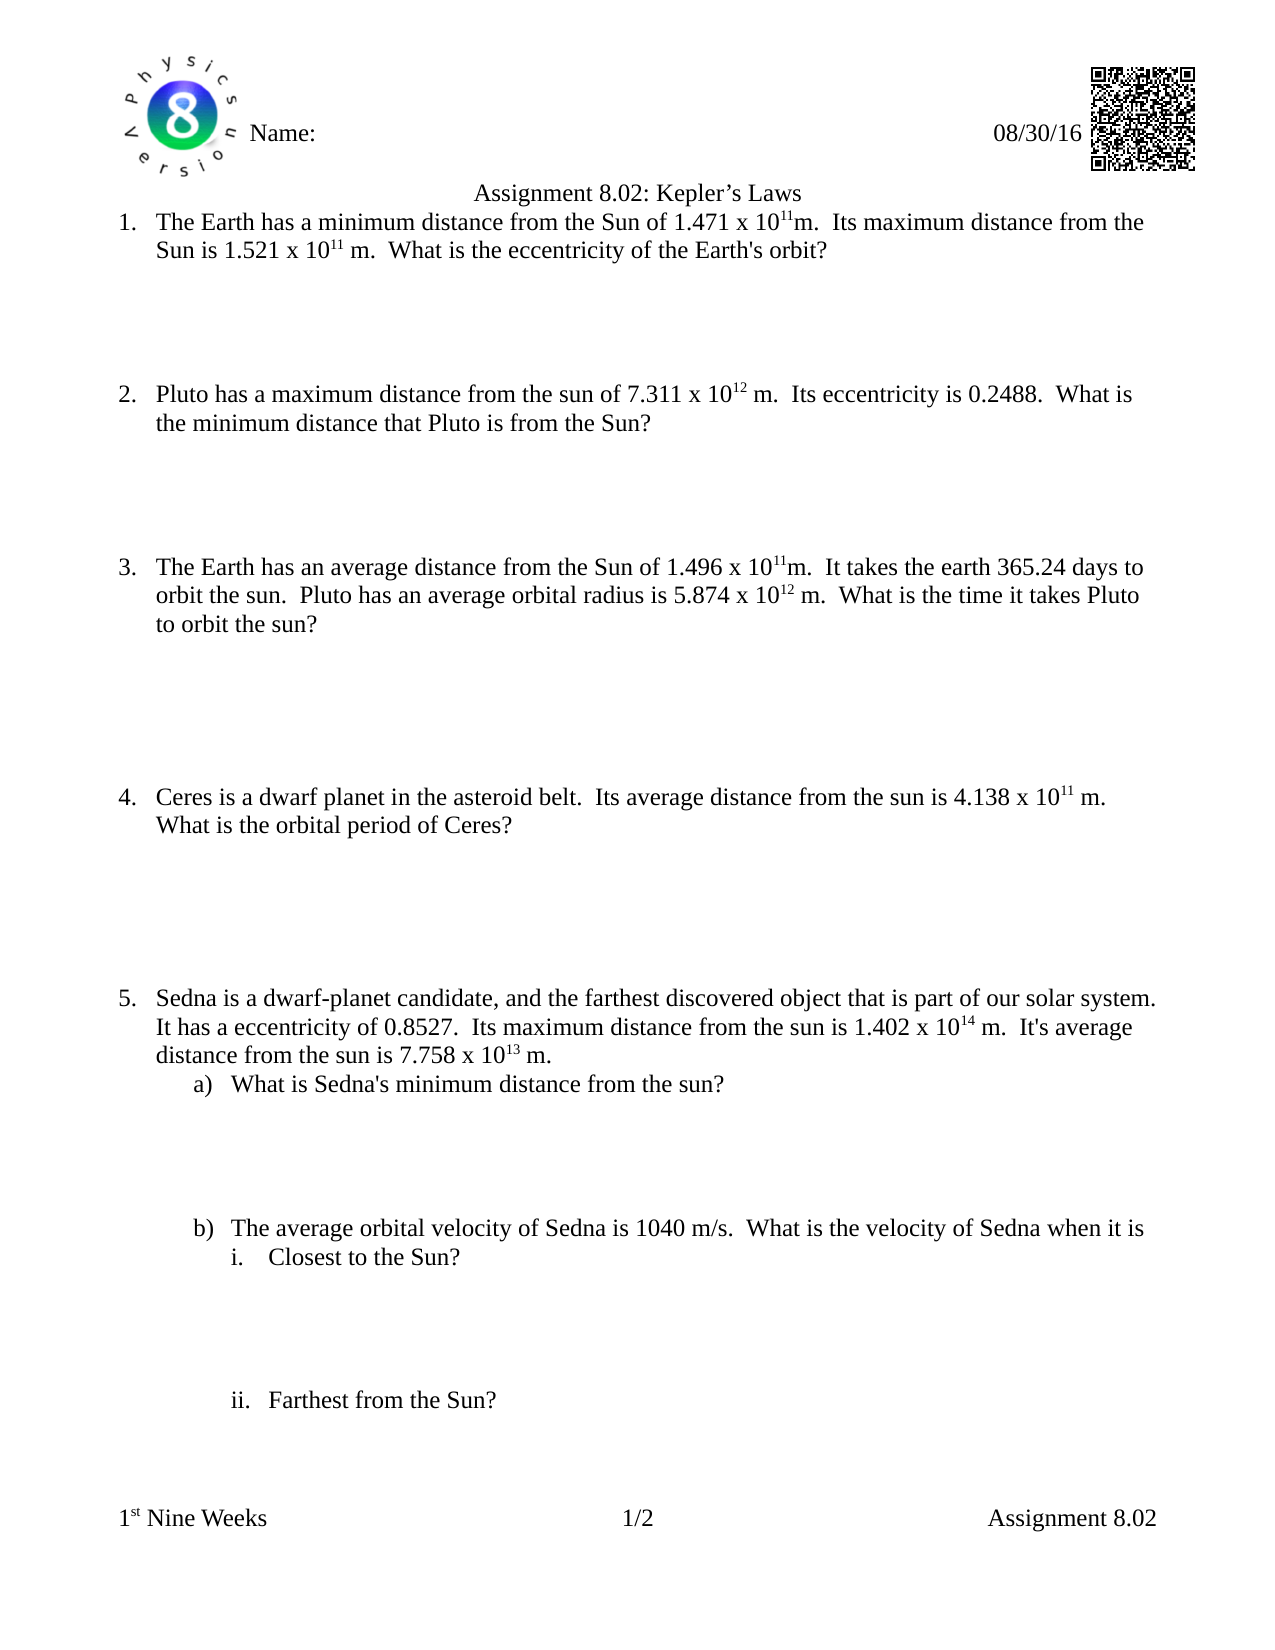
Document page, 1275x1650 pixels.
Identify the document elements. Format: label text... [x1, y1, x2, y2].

list Ceres is a dwarf planet in the asteroid belt. Its average distance from the sun is 4.138 x 1011 m. What is the orbital period of Ceres? [118, 782, 1157, 839]
picture [1082, 58, 1203, 179]
list Closest to the Sun? [231, 1242, 1157, 1271]
list Farthest from the Sun? [231, 1386, 1157, 1414]
text Assignment 8.02: Kepler’s Laws [118, 176, 1157, 207]
list The Earth has an average distance from the Sun of 1.496 x 1011m. It takes the earth 365.24 days to orbit the sun. Pluto has an average orbital radius is 5.874 x 1012 m. What is the time it takes Pluto to orbit the sun? [118, 552, 1157, 638]
list Pluto has a maximum distance from the sun of 7.311 x 1012 m. Its eccentricity is 0.2488. What is the minimum distance that Pluto is from the Sun? [118, 379, 1157, 437]
list The Earth has a minimum distance from the Sun of 1.471 x 1011m. Its maximum distance from the Sun is 1.521 x 1011 m. What is the eccentricity of the Earth's orbit? [118, 207, 1157, 264]
list Sedna is a dwarf-planet candidate, and the farthest discovered object that is part of our solar system. It has a eccentricity of 0.8527. Its maximum distance from the sun is 1.402 x 1014 m. It's average distance from the sun is 7.758 x 1013 m. [118, 983, 1157, 1069]
picture [124, 56, 237, 177]
list What is Sedna's minimum distance from the sun? [193, 1069, 1157, 1098]
list The average orbital velocity of Sedna is 1040 m/s. What is the velocity of Sedna when it is [193, 1213, 1157, 1242]
